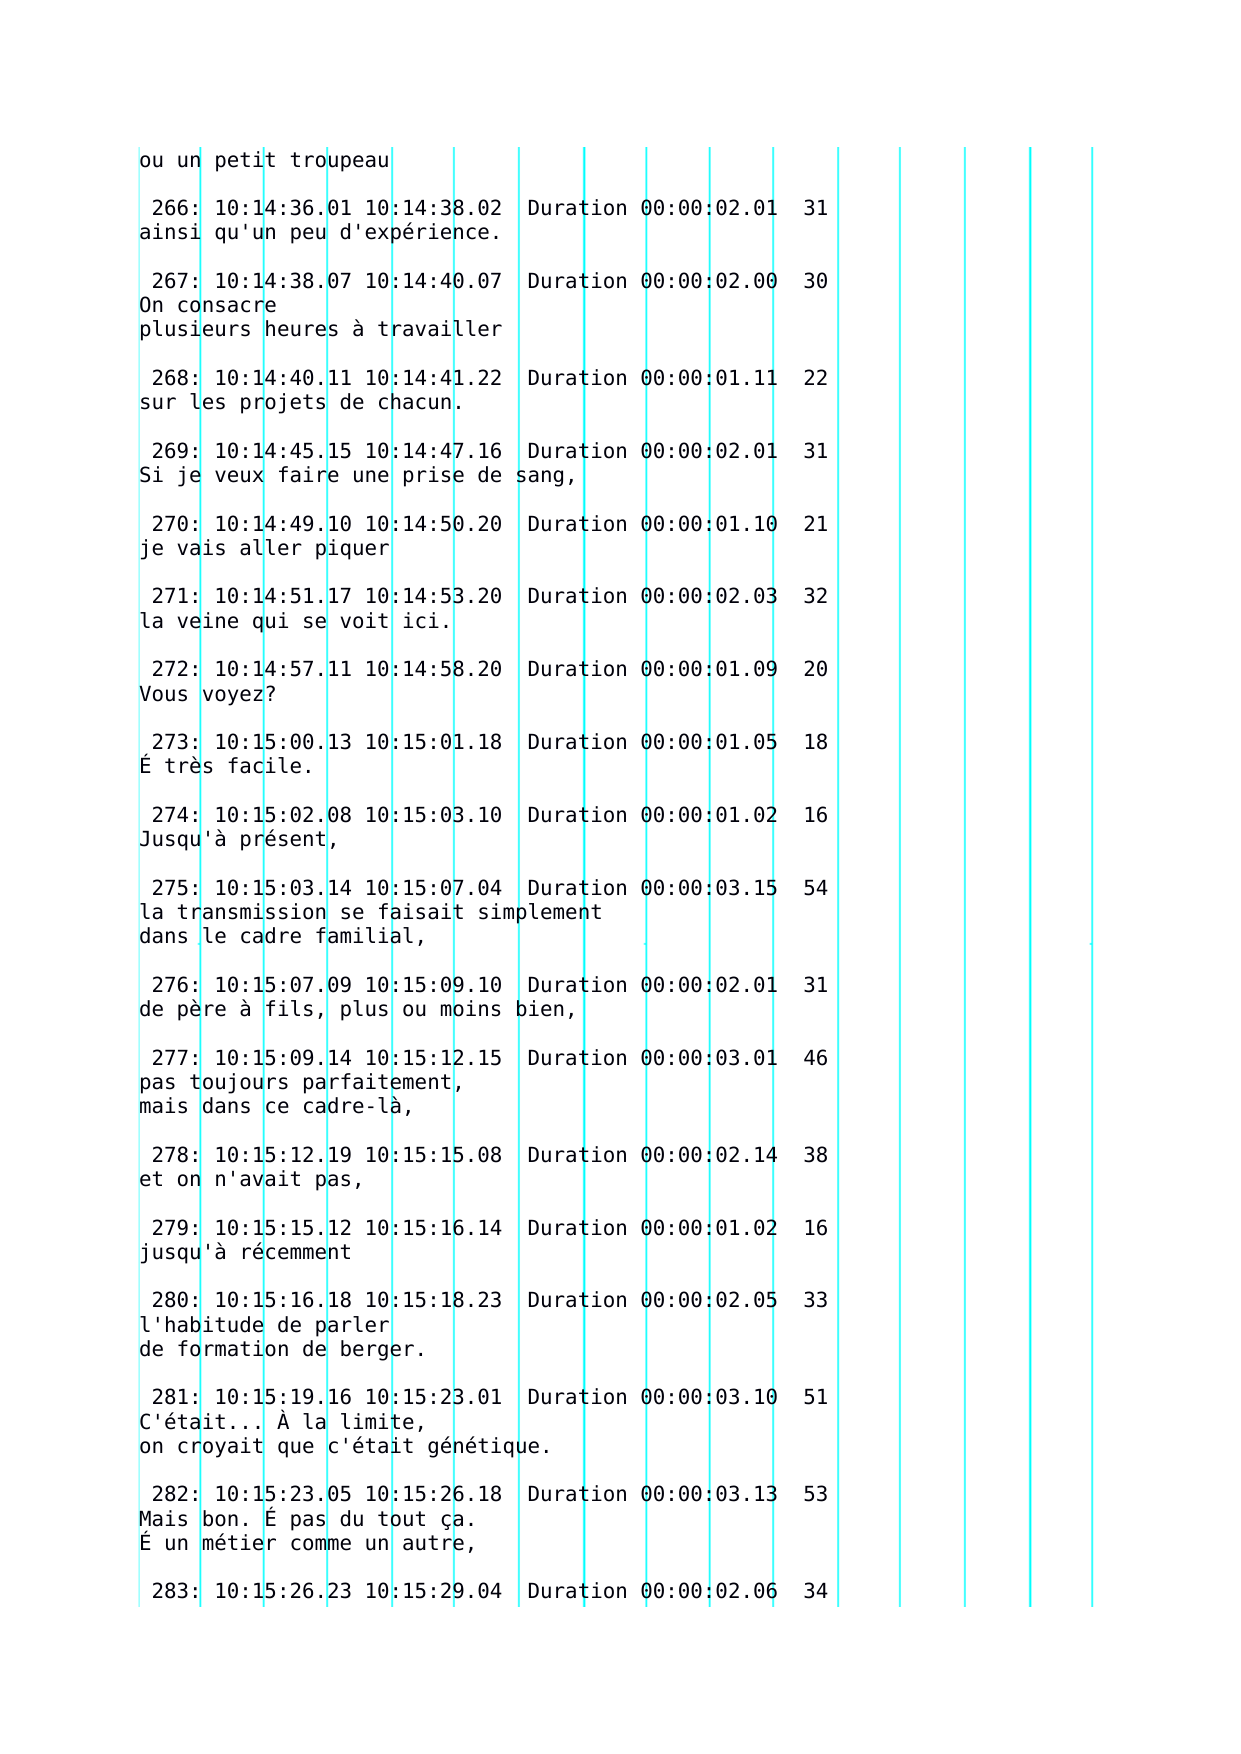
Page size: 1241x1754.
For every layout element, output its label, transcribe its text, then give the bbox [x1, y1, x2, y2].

text de père à fils, plus ou moins bien, [139, 997, 1101, 1021]
text la transmission se faisait simplement [139, 900, 1101, 924]
text 271: 10:14:51.17 10:14:53.20 Duration 00:00:02.03 32 [139, 584, 1101, 609]
text É un métier comme un autre, [139, 1531, 1101, 1555]
text sur les projets de chacun. [139, 390, 1101, 414]
text 266: 10:14:36.01 10:14:38.02 Duration 00:00:02.01 31 [139, 196, 1101, 220]
text mais dans ce cadre-là, [139, 1094, 1101, 1118]
text Jusqu'à présent, [139, 827, 1101, 851]
text On consacre [139, 293, 1101, 317]
text 268: 10:14:40.11 10:14:41.22 Duration 00:00:01.11 22 [139, 366, 1101, 390]
text Vous voyez? [139, 682, 1101, 706]
text 275: 10:15:03.14 10:15:07.04 Duration 00:00:03.15 54 [139, 876, 1101, 900]
text pas toujours parfaitement, [139, 1070, 1101, 1094]
text de formation de berger. [139, 1337, 1101, 1361]
text dans le cadre familial, [139, 924, 1101, 948]
text 281: 10:15:19.16 10:15:23.01 Duration 00:00:03.10 51 [139, 1385, 1101, 1410]
text la veine qui se voit ici. [139, 609, 1101, 633]
text 282: 10:15:23.05 10:15:26.18 Duration 00:00:03.13 53 [139, 1482, 1101, 1507]
text 280: 10:15:16.18 10:15:18.23 Duration 00:00:02.05 33 [139, 1288, 1101, 1313]
text É très facile. [139, 754, 1101, 779]
text C'était... À la limite, [139, 1410, 1101, 1434]
text 267: 10:14:38.07 10:14:40.07 Duration 00:00:02.00 30 [139, 269, 1101, 293]
text 273: 10:15:00.13 10:15:01.18 Duration 00:00:01.05 18 [139, 730, 1101, 754]
text Si je veux faire une prise de sang, [139, 463, 1101, 487]
text 279: 10:15:15.12 10:15:16.14 Duration 00:00:01.02 16 [139, 1216, 1101, 1240]
picture [138, 147, 1102, 1607]
text 274: 10:15:02.08 10:15:03.10 Duration 00:00:01.02 16 [139, 803, 1101, 827]
text 272: 10:14:57.11 10:14:58.20 Duration 00:00:01.09 20 [139, 657, 1101, 682]
text 270: 10:14:49.10 10:14:50.20 Duration 00:00:01.10 21 [139, 512, 1101, 536]
text 277: 10:15:09.14 10:15:12.15 Duration 00:00:03.01 46 [139, 1046, 1101, 1070]
text je vais aller piquer [139, 536, 1101, 560]
text et on n'avait pas, [139, 1167, 1101, 1191]
text 278: 10:15:12.19 10:15:15.08 Duration 00:00:02.14 38 [139, 1143, 1101, 1167]
text ainsi qu'un peu d'expérience. [139, 220, 1101, 245]
text l'habitude de parler [139, 1313, 1101, 1337]
text jusqu'à récemment [139, 1240, 1101, 1264]
text ou un petit troupeau [139, 148, 1101, 172]
text Mais bon. É pas du tout ça. [139, 1507, 1101, 1531]
text plusieurs heures à travailler [139, 317, 1101, 342]
text 283: 10:15:26.23 10:15:29.04 Duration 00:00:02.06 34 [139, 1579, 1101, 1604]
text on croyait que c'était génétique. [139, 1434, 1101, 1458]
text 276: 10:15:07.09 10:15:09.10 Duration 00:00:02.01 31 [139, 973, 1101, 997]
text 269: 10:14:45.15 10:14:47.16 Duration 00:00:02.01 31 [139, 439, 1101, 463]
